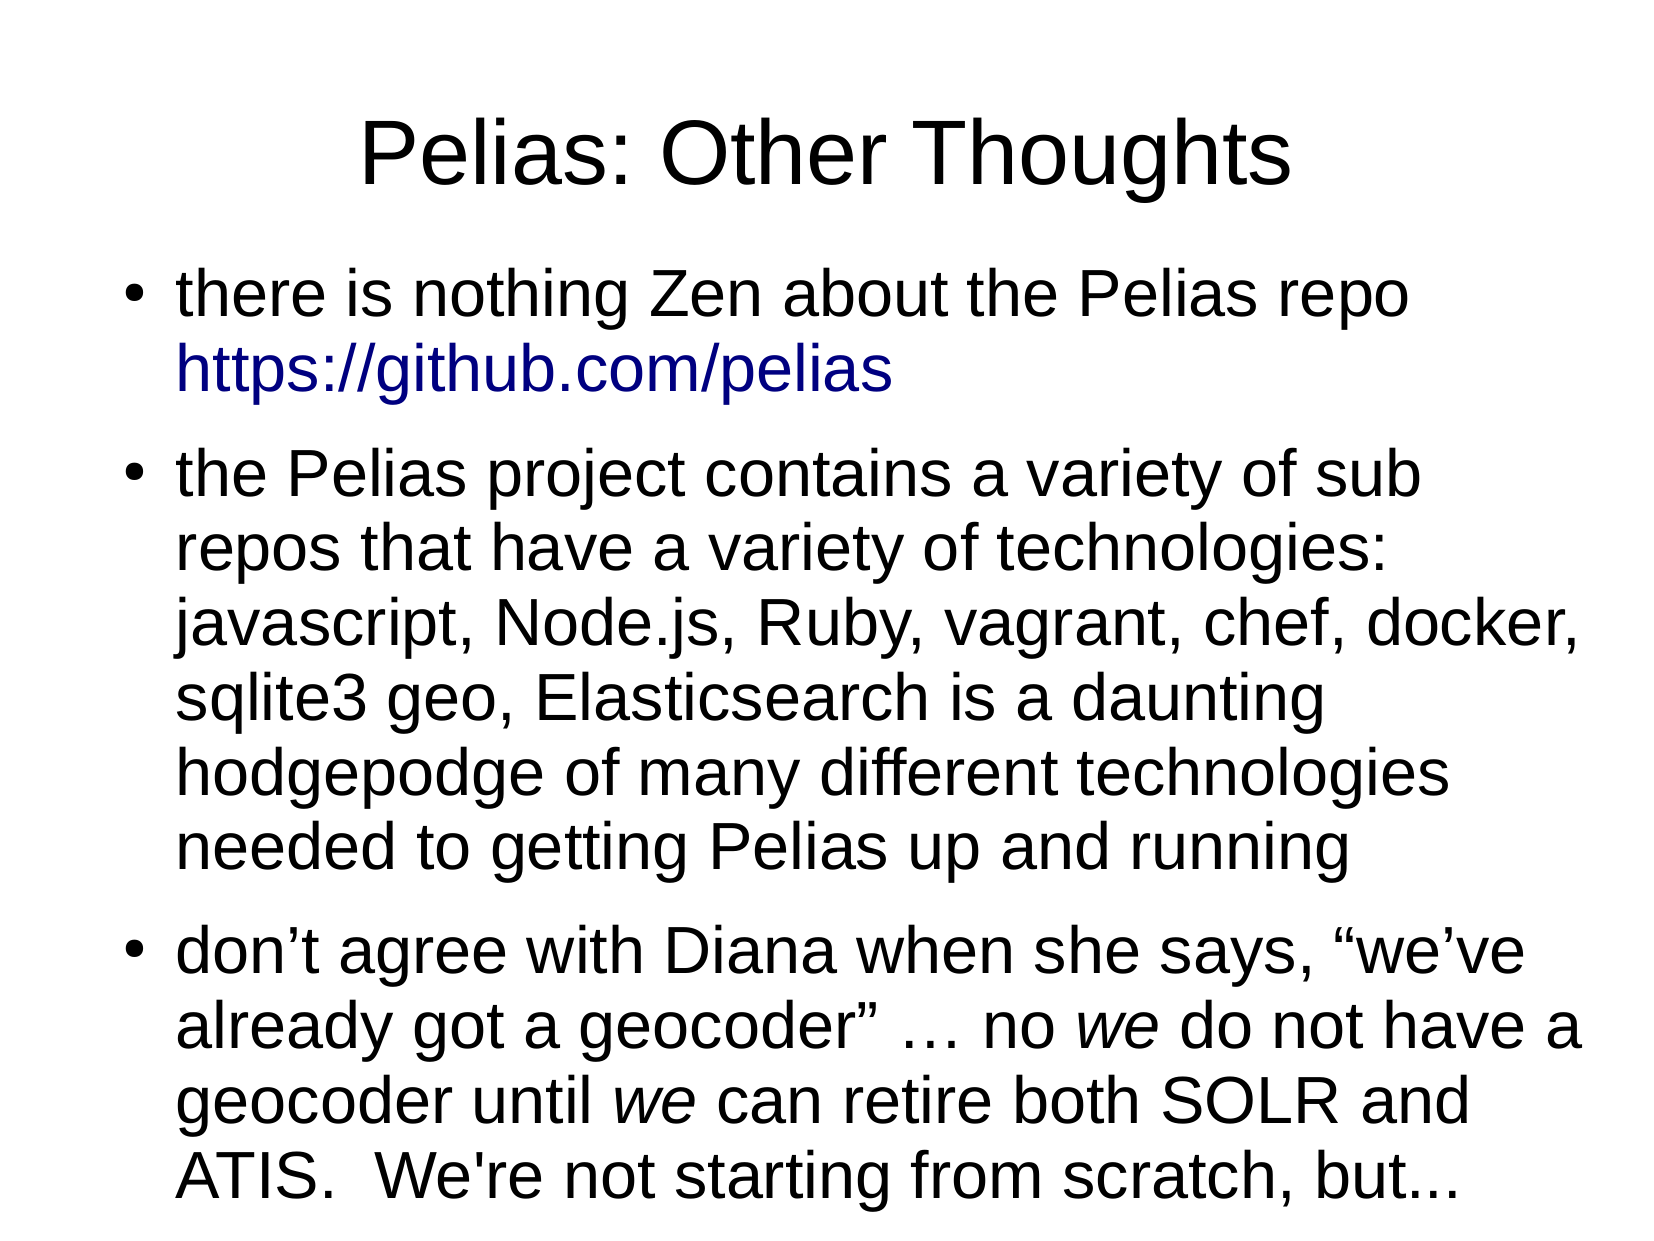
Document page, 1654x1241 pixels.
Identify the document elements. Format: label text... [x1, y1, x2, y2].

list there is nothing Zen about the Pelias repo https://github.com/pelias the Pelias project contains a variety of sub repos that have a variety of technologies: javascript, Node.js, Ruby, vagrant, chef, docker, sqlite3 geo, Elasticsearch is a daunting hodgepodge of many different technologies needed to getting Pelias up and running don’t agree with Diana when she says, “we’ve already got a geocoder” … no we do not have a geocoder until we can retire both SOLR and ATIS. We're not starting from scratch, but... [105, 256, 1594, 1213]
title Pelias: Other Thoughts [82, 49, 1571, 257]
